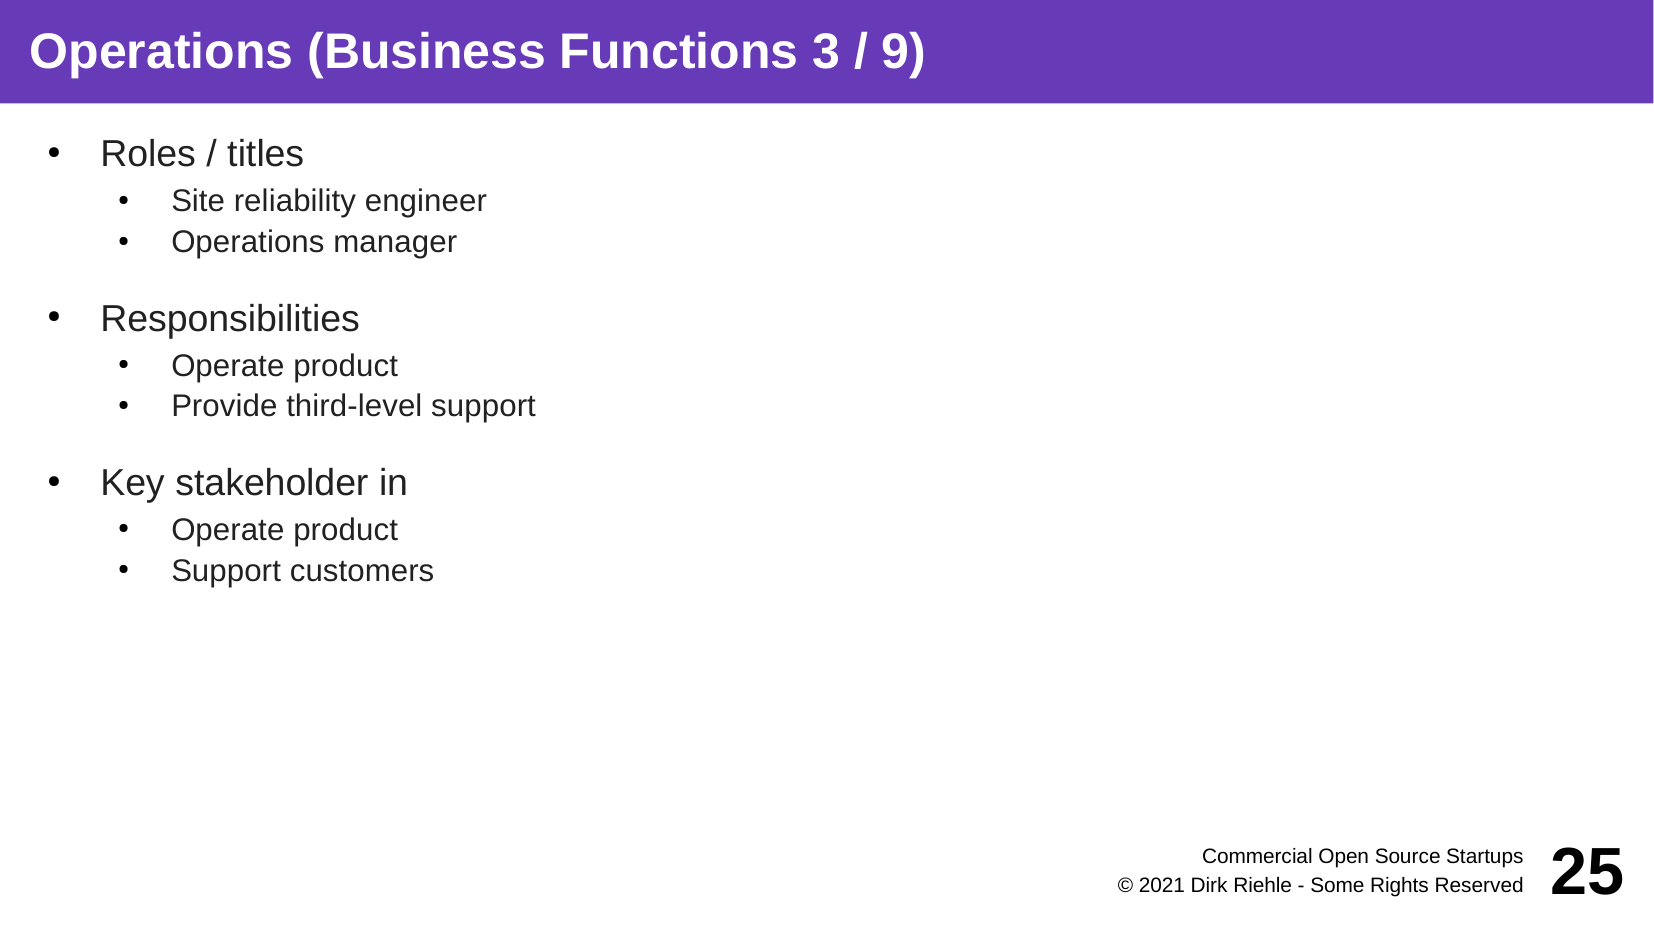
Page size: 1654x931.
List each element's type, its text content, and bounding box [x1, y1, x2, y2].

title Operations (Business Functions 3 / 9) [0, 0, 1654, 104]
list Roles / titles Site reliability engineer Operations manager Responsibilities Operate product Provide third-level support Key stakeholder in Operate product Support customers [29, 132, 1625, 813]
